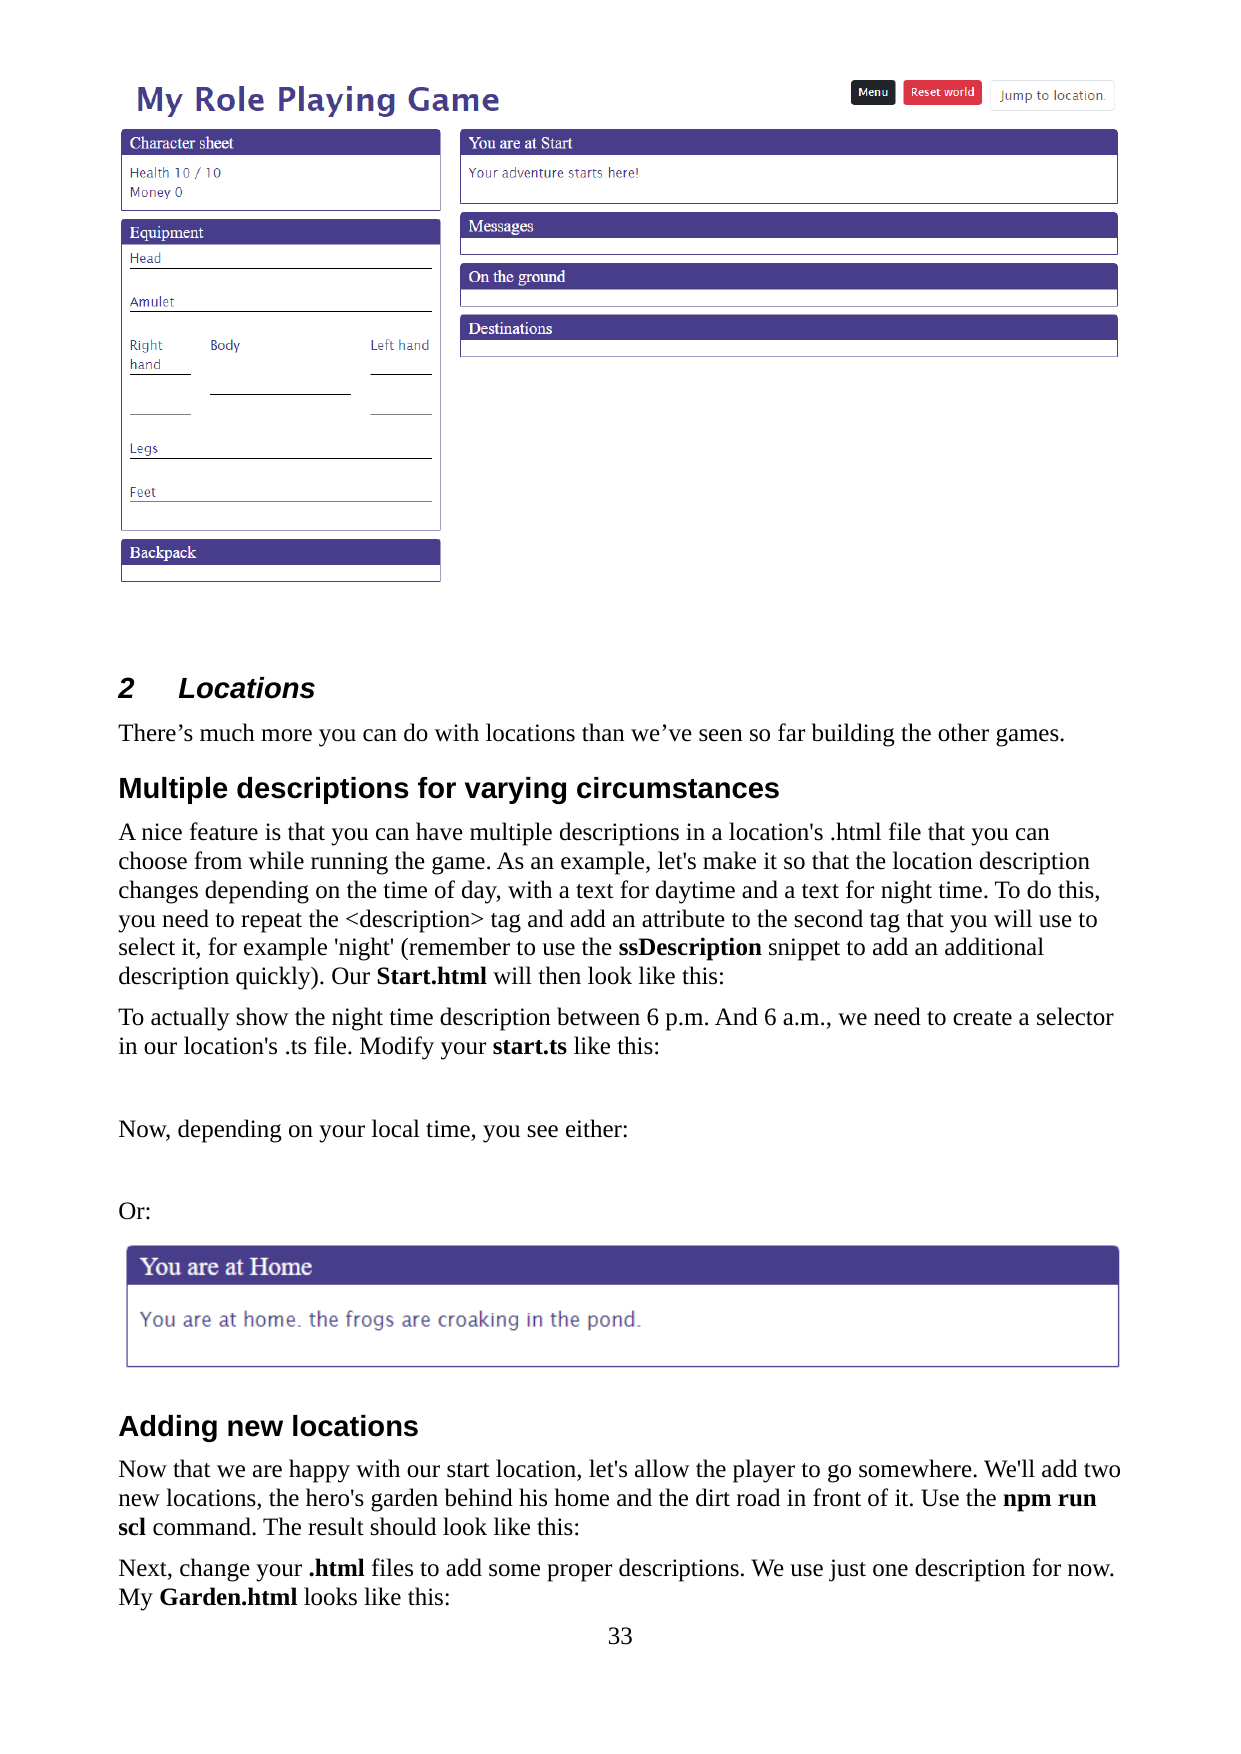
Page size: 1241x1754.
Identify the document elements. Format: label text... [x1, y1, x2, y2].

text To actually show the night time description between 6 p.m. And 6 a.m., we need to create a selector in our location's .ts file. Modify your start.ts like this: [118, 1002, 1122, 1060]
subtitle Locations [118, 672, 1122, 705]
subtitle Multiple descriptions for varying circumstances [118, 771, 1122, 805]
text Or: [118, 1196, 1122, 1225]
text Now, depending on your local time, you see either: [118, 1114, 1122, 1142]
text Now that we are happy with our start location, let's allow the player to go somewhere. We'll add two new locations, the hero's garden behind his home and the dirt road in front of it. Use the npm run scl command. The result should look like this: [118, 1454, 1122, 1541]
text A nice feature is that you can have multiple descriptions in a location's .html file that you can choose from while running the game. As an example, let's make it so that the location description changes depending on the time of day, with a text for daytime and a text for night time. To do this, you need to repeat the <description> tag and add an attribute to the second tag that you will use to select it, for example 'night' (remember to use the ssDescription snippet to add an additional description quickly). Our Start.html will then look like this: [118, 817, 1122, 990]
text There’s much more you can do with locations than we’ve seen so far building the other games. [118, 718, 1122, 746]
text Next, change your .html files to add some proper descriptions. We use just one description for now. My Garden.html looks like this: [118, 1553, 1122, 1611]
subtitle Adding new locations [118, 1408, 1122, 1442]
